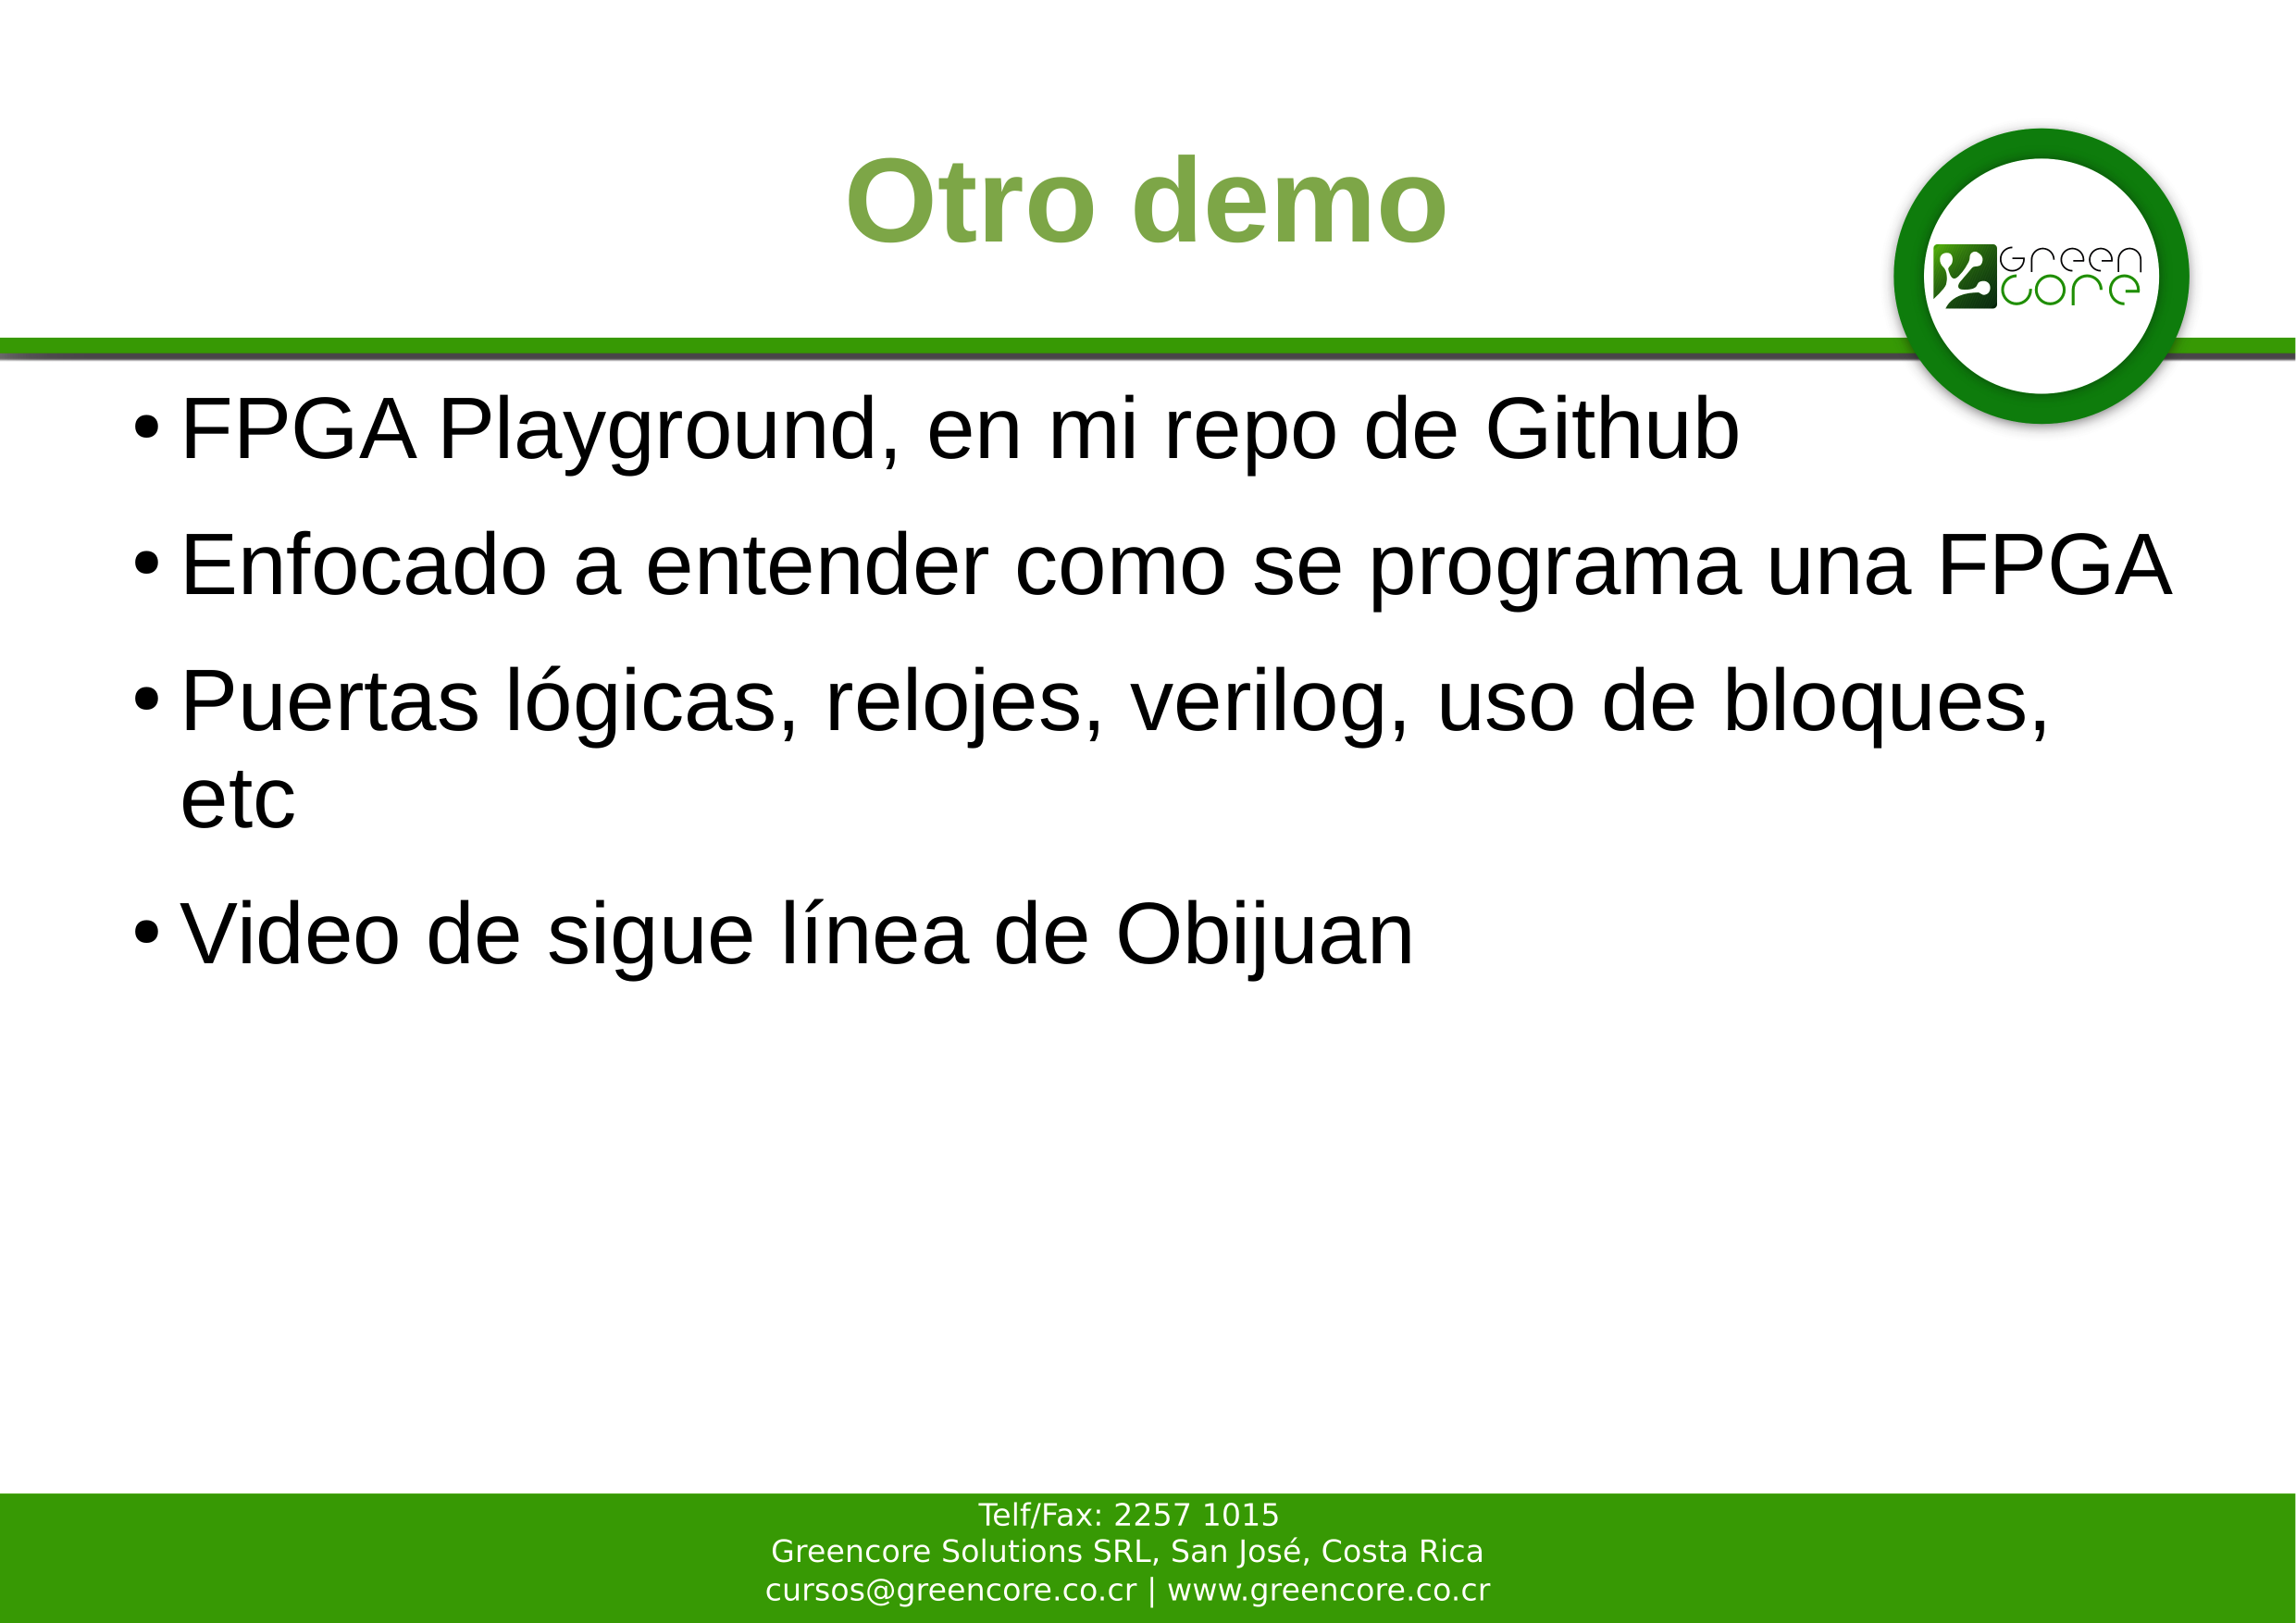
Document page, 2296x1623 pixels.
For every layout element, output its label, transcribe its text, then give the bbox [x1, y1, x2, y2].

picture [0, 0, 2296, 1623]
title Otro demo [115, 64, 2181, 336]
list FPGA Playground, en mi repo de Github Enfocado a entender como se programa una FPGA Puertas lógicas, relojes, verilog, uso de bloques, etc Video de sigue línea de Obijuan [115, 379, 2181, 1321]
